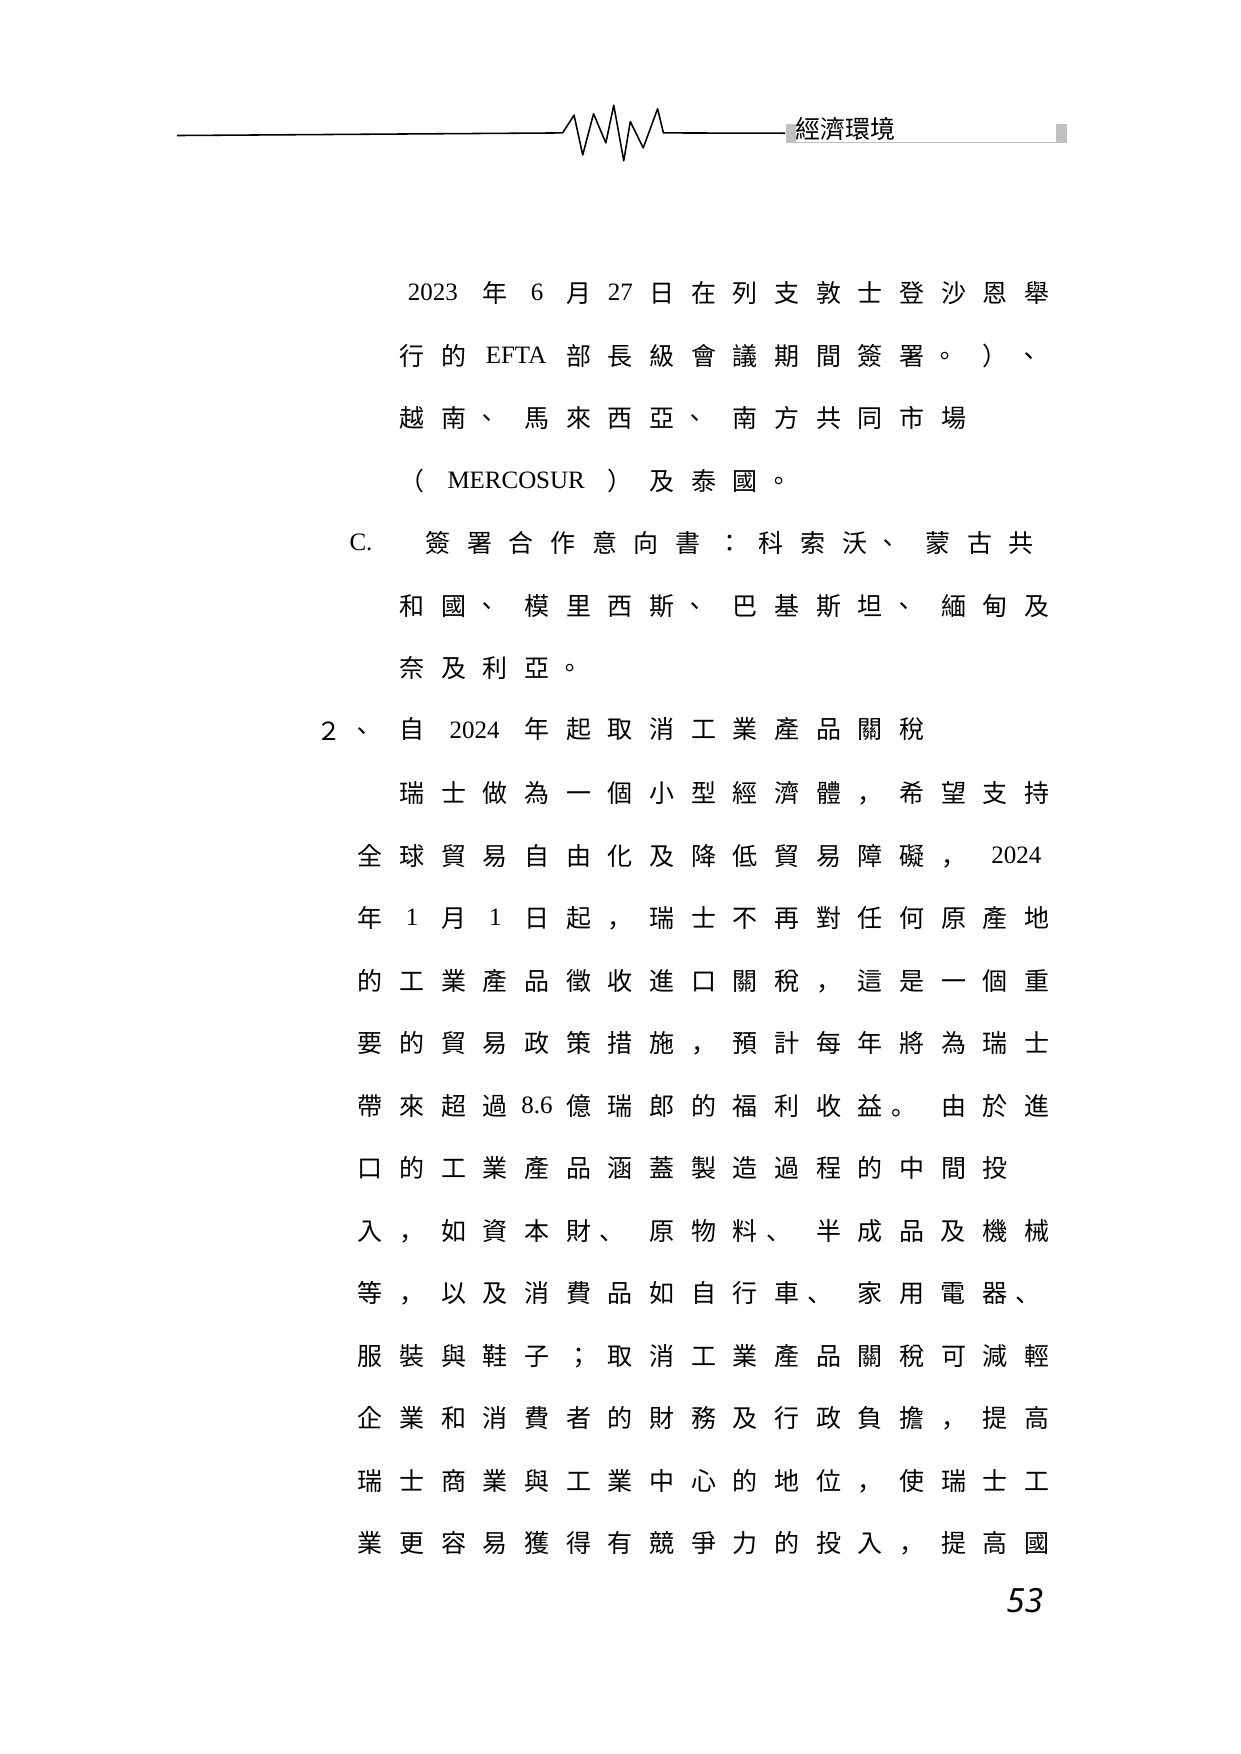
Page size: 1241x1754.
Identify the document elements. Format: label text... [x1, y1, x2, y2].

text 2023年6月27日在列支敦士登沙恩舉行的EFTA部長級會議期間簽署。）、越南、馬來西亞、南方共同市場（MERCOSUR）及泰國。 [330, 250, 1058, 500]
text C. 簽署合作意向書：科索沃、蒙古共和國、模里西斯、巴基斯坦、緬甸及奈及利亞。 [330, 500, 1058, 688]
text ２、自2024年起取消工業產品關稅 [281, 688, 1058, 750]
text 瑞士做為一個小型經濟體，希望支持全球貿易自由化及降低貿易障礙，2024年1月1日起，瑞士不再對任何原產地的工業產品徵收進口關稅，這是一個重要的貿易政策措施，預計每年將為瑞士帶來超過8.6億瑞郎的福利收益。由於進口的工業產品涵蓋製造過程的中間投入，如資本財、原物料、半成品及機械等，以及消費品如自行車、家用電器、服裝與鞋子；取消工業產品關稅可減輕企業和消費者的財務及行政負擔，提高瑞士商業與工業中心的地位，使瑞士工業更容易獲得有競爭力的投入，提高國 [330, 750, 1058, 1563]
